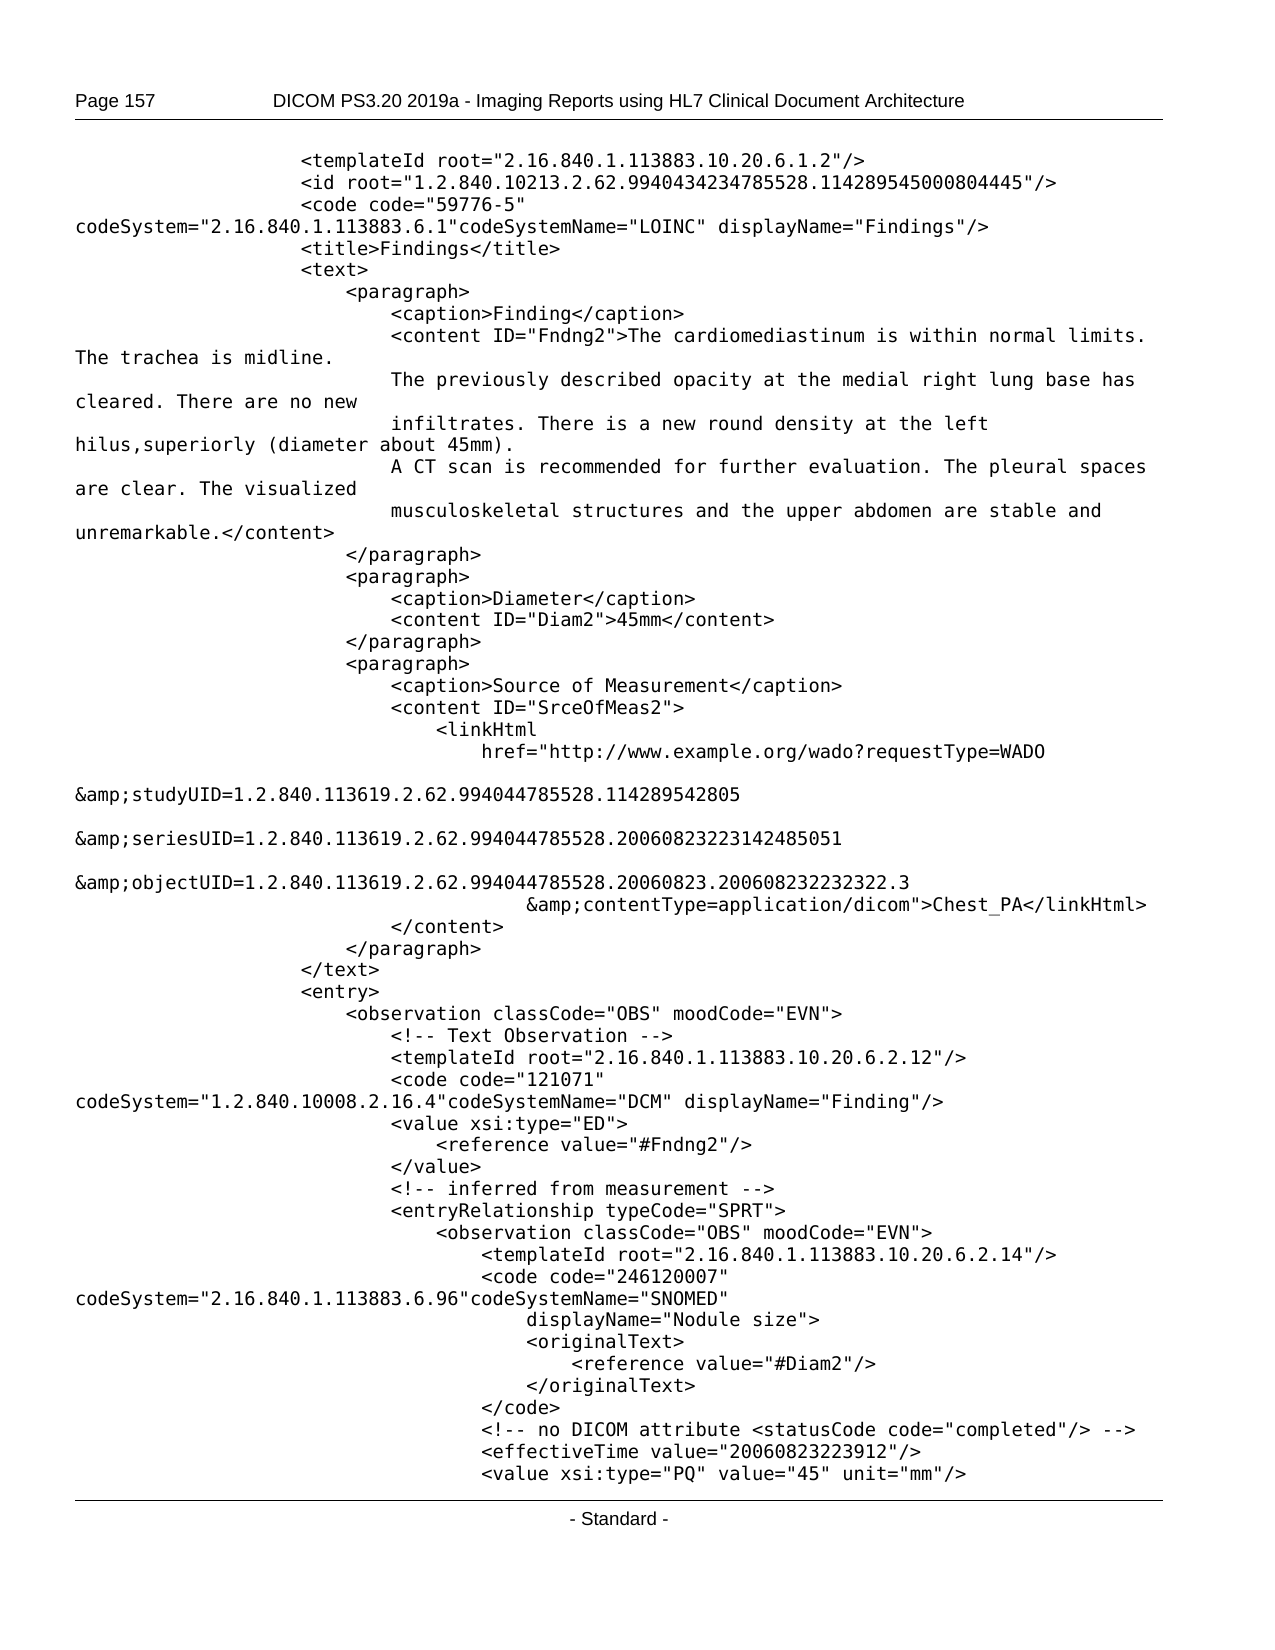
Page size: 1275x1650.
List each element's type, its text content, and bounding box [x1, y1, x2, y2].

text <templateId root="2.16.840.1.113883.10.20.6.1.2"/> <id root="1.2.840.10213.2.62.9940434234785528.114289545000804445"/> <code code="59776-5" codeSystem="2.16.840.1.113883.6.1"codeSystemName="LOINC" displayName="Findings"/> <title>Findings</title> <text> <paragraph> <caption>Finding</caption> <content ID="Fndng2">The cardiomediastinum is within normal limits. The trachea is midline. The previously described opacity at the medial right lung base has cleared. There are no new infiltrates. There is a new round density at the left hilus,superiorly (diameter about 45mm). A CT scan is recommended for further evaluation. The pleural spaces are clear. The visualized musculoskeletal structures and the upper abdomen are stable and unremarkable.</content> </paragraph> <paragraph> <caption>Diameter</caption> <content ID="Diam2">45mm</content> </paragraph> <paragraph> <caption>Source of Measurement</caption> <content ID="SrceOfMeas2"> <linkHtml href="http://www.example.org/wado?requestType=WADO &amp;studyUID=1.2.840.113619.2.62.994044785528.114289542805 &amp;seriesUID=1.2.840.113619.2.62.994044785528.20060823223142485051 &amp;objectUID=1.2.840.113619.2.62.994044785528.20060823.200608232232322.3 &amp;contentType=application/dicom">Chest_PA</linkHtml> </content> </paragraph> </text> <entry> <observation classCode="OBS" moodCode="EVN"> <!-- Text Observation --> <templateId root="2.16.840.1.113883.10.20.6.2.12"/> <code code="121071" codeSystem="1.2.840.10008.2.16.4"codeSystemName="DCM" displayName="Finding"/> <value xsi:type="ED"> <reference value="#Fndng2"/> </value> <!-- inferred from measurement --> <entryRelationship typeCode="SPRT"> <observation classCode="OBS" moodCode="EVN"> <templateId root="2.16.840.1.113883.10.20.6.2.14"/> <code code="246120007" codeSystem="2.16.840.1.113883.6.96"codeSystemName="SNOMED" displayName="Nodule size"> <originalText> <reference value="#Diam2"/> </originalText> </code> <!-- no DICOM attribute <statusCode code="completed"/> --> <effectiveTime value="20060823223912"/> <value xsi:type="PQ" value="45" unit="mm"/> [75, 150, 1162, 1484]
